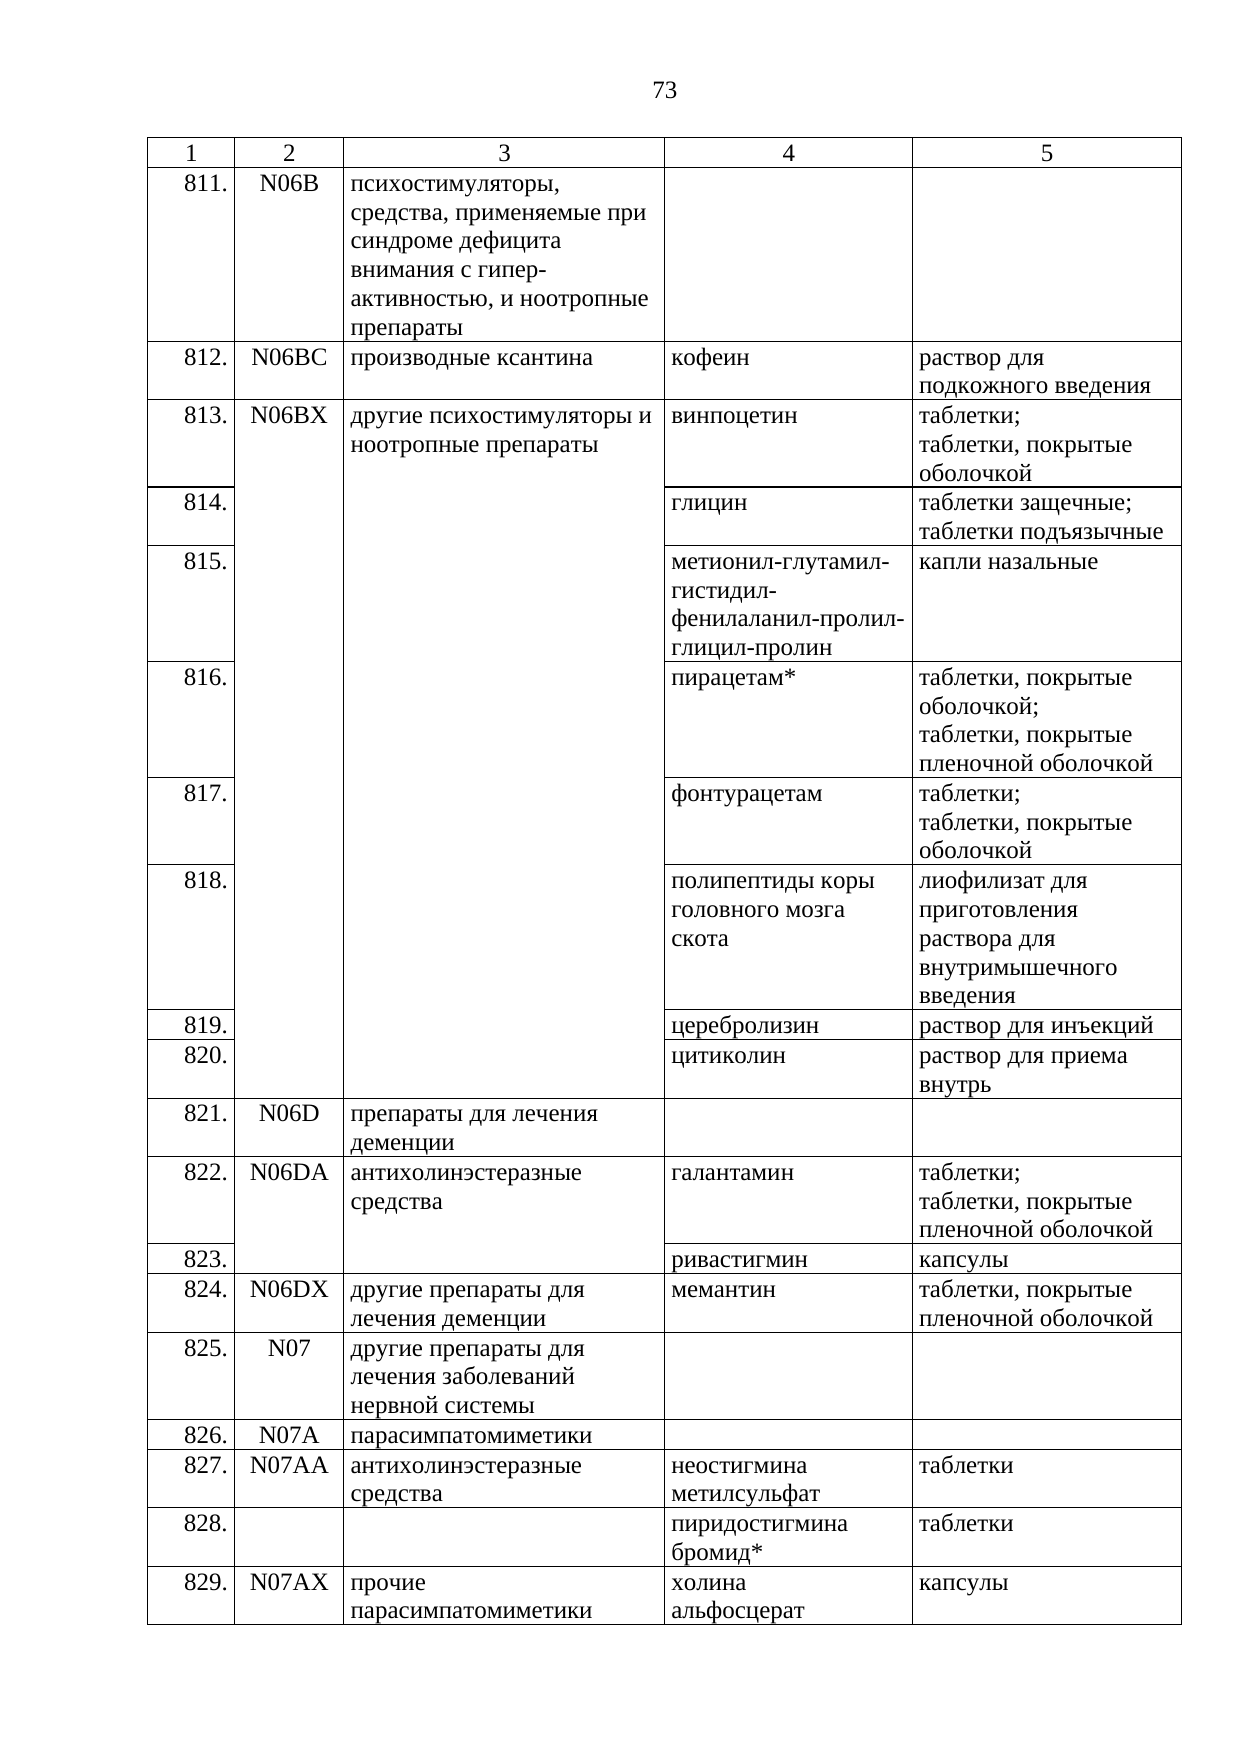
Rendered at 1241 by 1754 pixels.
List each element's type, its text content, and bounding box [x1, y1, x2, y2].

table_cell лиофилизат для приготовления раствора для внутримышечного введения [913, 865, 1181, 1009]
table_cell кофеин [665, 342, 912, 399]
table_cell психостимуляторы, средства, применяемые при синдроме дефицита внимания с гипер-активностью, и ноотропные препараты [344, 168, 664, 341]
table_cell [148, 488, 234, 545]
table_cell таблетки, покрытые оболочкой; таблетки, покрытые пленочной оболочкой [913, 662, 1181, 777]
table_cell N06BC [235, 342, 343, 399]
table_header 5 [913, 138, 1181, 167]
table_cell раствор для приема внутрь [913, 1040, 1181, 1097]
table_cell [913, 168, 1181, 341]
table_cell капсулы [913, 1567, 1181, 1624]
table_cell мемантин [665, 1274, 912, 1332]
table_cell глицин [665, 488, 912, 545]
table_cell антихолинэстеразные средства [344, 1157, 664, 1243]
table_cell [148, 865, 234, 1009]
table_cell [148, 1244, 234, 1273]
table_cell прочие парасимпатомиметики [344, 1567, 664, 1624]
table_cell фонтурацетам [665, 778, 912, 864]
table_cell [148, 400, 234, 486]
table_cell таблетки; таблетки, покрытые оболочкой [913, 778, 1181, 864]
table_cell [344, 1243, 664, 1273]
table_cell таблетки; таблетки, покрытые пленочной оболочкой [913, 1157, 1181, 1243]
table_cell [235, 1508, 343, 1566]
table_cell [148, 1274, 234, 1332]
table_cell [148, 1450, 234, 1507]
table_cell антихолинэстеразные средства [344, 1450, 664, 1507]
table_cell метионил-глутамил-гистидил-фенилаланил-пролил-глицил-пролин [665, 546, 912, 661]
table_cell [148, 546, 234, 661]
table_cell полипептиды коры головного мозга скота [665, 865, 912, 1009]
table_cell цитиколин [665, 1040, 912, 1097]
table_cell ривастигмин [665, 1244, 912, 1273]
table_cell раствор для подкожного введения [913, 342, 1181, 399]
table_cell пирацетам* [665, 662, 912, 777]
table_cell [913, 1333, 1181, 1419]
table_cell [665, 1420, 912, 1449]
table_cell [665, 1333, 912, 1419]
table_cell винпоцетин [665, 400, 912, 486]
table_cell раствор для инъекций [913, 1010, 1181, 1039]
table_cell таблетки [913, 1450, 1181, 1507]
table_cell N06D [235, 1099, 343, 1156]
table_cell N06DX [235, 1274, 343, 1332]
table_cell препараты для лечения деменции [344, 1099, 664, 1156]
table_header 1 [148, 138, 234, 167]
table_cell N06BX [235, 400, 343, 1097]
table_cell [148, 1157, 234, 1243]
table_cell [148, 1333, 234, 1419]
table_cell галантамин [665, 1157, 912, 1243]
table_cell [665, 168, 912, 341]
table_cell [148, 1508, 234, 1566]
table_cell таблетки, покрытые пленочной оболочкой [913, 1274, 1181, 1332]
table_header 4 [665, 138, 912, 167]
table_cell таблетки [913, 1508, 1181, 1566]
table_cell [148, 1010, 234, 1039]
table_cell [148, 168, 234, 341]
table_cell [913, 1420, 1181, 1449]
table_cell N07 [235, 1333, 343, 1419]
table_cell таблетки защечные; таблетки подъязычные [913, 488, 1181, 545]
table_cell холина альфосцерат [665, 1567, 912, 1624]
table_cell [148, 342, 234, 399]
table_cell другие препараты для лечения деменции [344, 1274, 664, 1332]
table_cell капли назальные [913, 546, 1181, 661]
table_cell [913, 1099, 1181, 1156]
table_cell [148, 662, 234, 777]
table_cell [148, 1420, 234, 1449]
table_cell [344, 1508, 664, 1566]
table_cell другие препараты для лечения заболеваний нервной системы [344, 1333, 664, 1419]
table_cell [148, 1567, 234, 1624]
table_cell [148, 1040, 234, 1097]
table_cell таблетки; таблетки, покрытые оболочкой [913, 400, 1181, 486]
table_cell неостигмина метилсульфат [665, 1450, 912, 1507]
table_cell парасимпатомиметики [344, 1420, 664, 1449]
table_cell [665, 1099, 912, 1156]
table_cell [148, 1099, 234, 1156]
table_cell [235, 1243, 343, 1273]
table_cell церебролизин [665, 1010, 912, 1039]
table_cell [148, 778, 234, 864]
table_cell производные ксантина [344, 342, 664, 399]
table_cell N07AA [235, 1450, 343, 1507]
table_header 2 [235, 138, 343, 167]
table_cell N06DA [235, 1157, 343, 1243]
table_cell пиридостигмина бромид* [665, 1508, 912, 1566]
table_cell другие психостимуляторы и ноотропные препараты [344, 400, 664, 1097]
table_cell N07A [235, 1420, 343, 1449]
table_header 3 [344, 138, 664, 167]
table_cell N07AX [235, 1567, 343, 1624]
table_cell N06B [235, 168, 343, 341]
table_cell капсулы [913, 1244, 1181, 1273]
